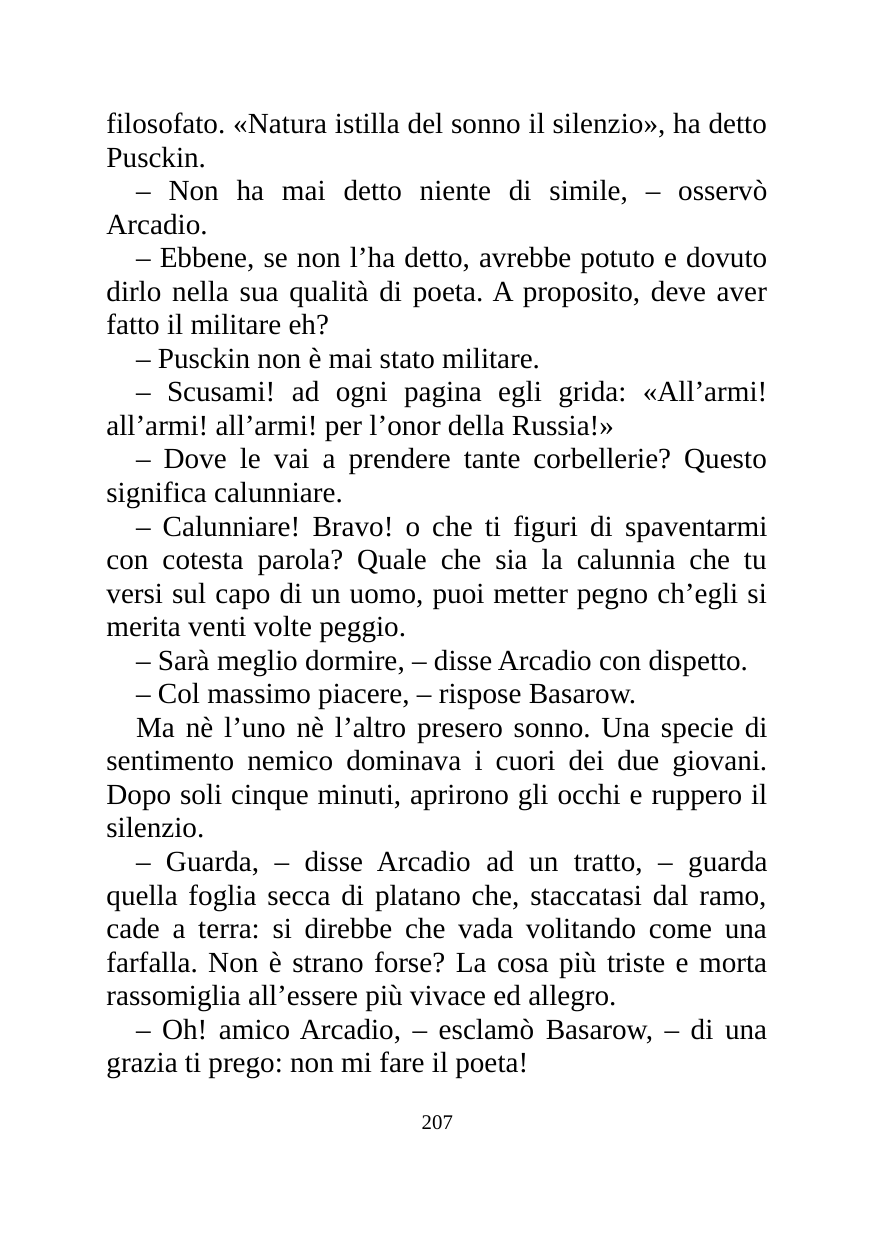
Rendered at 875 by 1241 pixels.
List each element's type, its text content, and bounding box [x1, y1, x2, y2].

text filosofato. «Natura istilla del sonno il silenzio», ha detto Pusckin. [106, 106, 768, 173]
text – Pusckin non è mai stato militare. [106, 341, 768, 374]
text Ma nè l’uno nè l’altro presero sonno. Una specie di sentimento nemico dominava i cuori dei due giovani. Dopo soli cinque minuti, aprirono gli occhi e ruppero il silenzio. [106, 710, 768, 844]
text – Scusami! ad ogni pagina egli grida: «All’armi! all’armi! all’armi! per l’onor della Russia!» [106, 374, 768, 442]
text – Col massimo piacere, – rispose Basarow. [106, 676, 768, 710]
text – Non ha mai detto niente di simile, – osservò Arcadio. [106, 173, 768, 240]
text – Ebbene, se non l’ha detto, avrebbe potuto e dovuto dirlo nella sua qualità di poeta. A proposito, deve aver fatto il militare eh? [106, 240, 768, 341]
text – Oh! amico Arcadio, – esclamò Basarow, – di una grazia ti prego: non mi fare il poeta! [106, 1012, 768, 1079]
text – Calunniare! Bravo! o che ti figuri di spaventarmi con cotesta parola? Quale che sia la calunnia che tu versi sul capo di un uomo, puoi metter pegno ch’egli si merita venti volte peggio. [106, 509, 768, 643]
text – Sarà meglio dormire, – disse Arcadio con dispetto. [106, 643, 768, 676]
text – Dove le vai a prendere tante corbellerie? Questo significa calunniare. [106, 442, 768, 509]
text – Guarda, – disse Arcadio ad un tratto, – guarda quella foglia secca di platano che, staccatasi dal ramo, cade a terra: si direbbe che vada volitando come una farfalla. Non è strano forse? La cosa più triste e morta rassomiglia all’essere più vivace ed allegro. [106, 844, 768, 1012]
